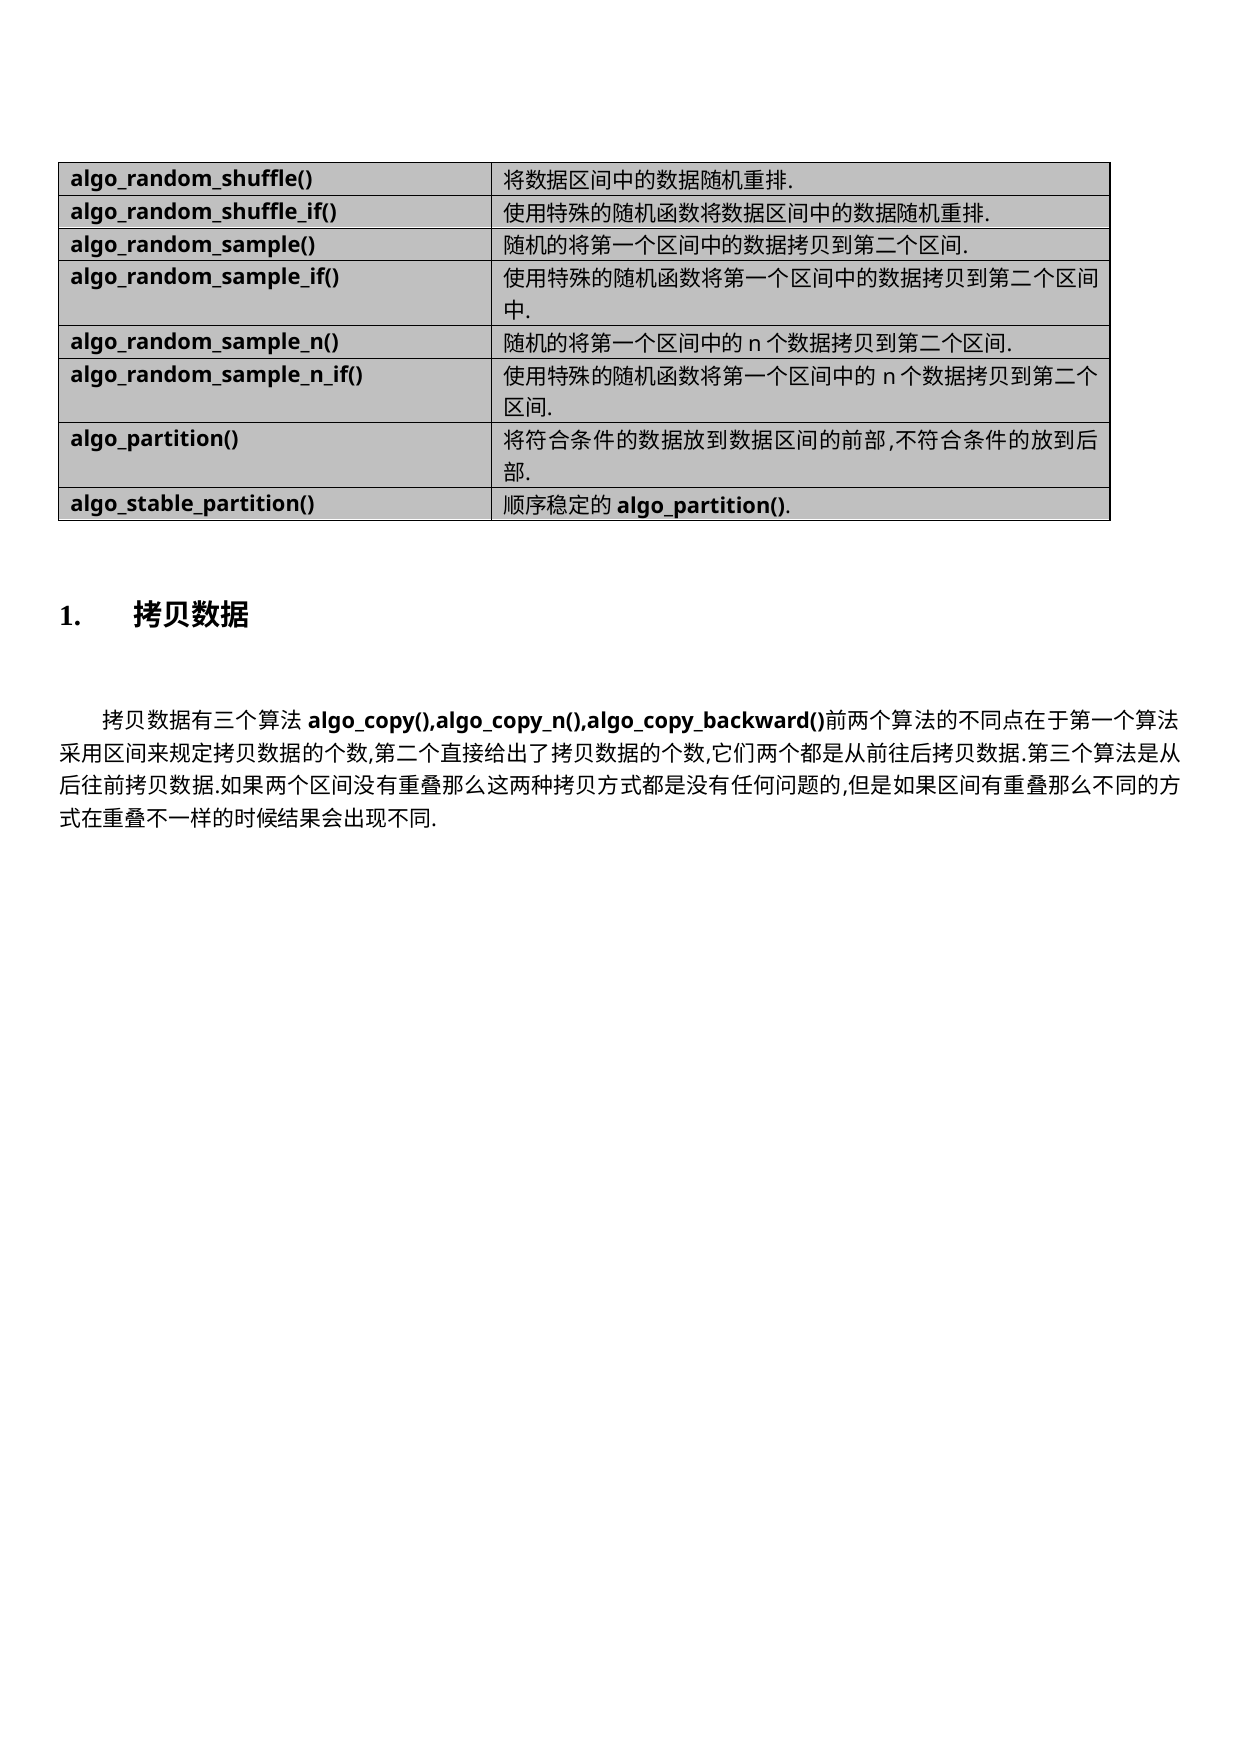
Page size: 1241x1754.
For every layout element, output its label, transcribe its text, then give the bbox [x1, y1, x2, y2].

text 拷贝数据有三个算法algo_copy(),algo_copy_n(),algo_copy_backward()前两个算法的不同点在于第一个算法采用区间来规定拷贝数据的个数,第二个直接给出了拷贝数据的个数,它们两个都是从前往后拷贝数据.第三个算法是从后往前拷贝数据.如果两个区间没有重叠那么这两种拷贝方式都是没有任何问题的,但是如果区间有重叠那么不同的方式在重叠不一样的时候结果会出现不同. [59, 703, 1181, 833]
table_cell 使用特殊的随机函数将第一个区间中的数据拷贝到第二个区间中. [492, 261, 1109, 325]
table_cell 使用特殊的随机函数将数据区间中的数据随机重排. [492, 196, 1109, 227]
table_cell algo_random_shuffle() [59, 163, 491, 195]
table_cell algo_random_shuffle_if() [59, 196, 491, 227]
table_cell 顺序稳定的algo_partition(). [492, 488, 1109, 519]
table_cell algo_random_sample_if() [59, 261, 491, 325]
table_cell 将数据区间中的数据随机重排. [492, 163, 1109, 195]
table_cell 使用特殊的随机函数将第一个区间中的n个数据拷贝到第二个区间. [492, 359, 1109, 422]
subtitle 拷贝数据 [59, 580, 1181, 645]
table_cell algo_partition() [59, 423, 491, 487]
table_cell 随机的将第一个区间中的数据拷贝到第二个区间. [492, 229, 1109, 260]
table_cell algo_random_sample_n() [59, 326, 491, 358]
table_cell 将符合条件的数据放到数据区间的前部,不符合条件的放到后部. [492, 423, 1109, 487]
table_cell algo_random_sample_n_if() [59, 359, 491, 422]
table_cell 随机的将第一个区间中的n个数据拷贝到第二个区间. [492, 326, 1109, 358]
table_cell algo_stable_partition() [59, 488, 491, 519]
table_cell algo_random_sample() [59, 229, 491, 260]
